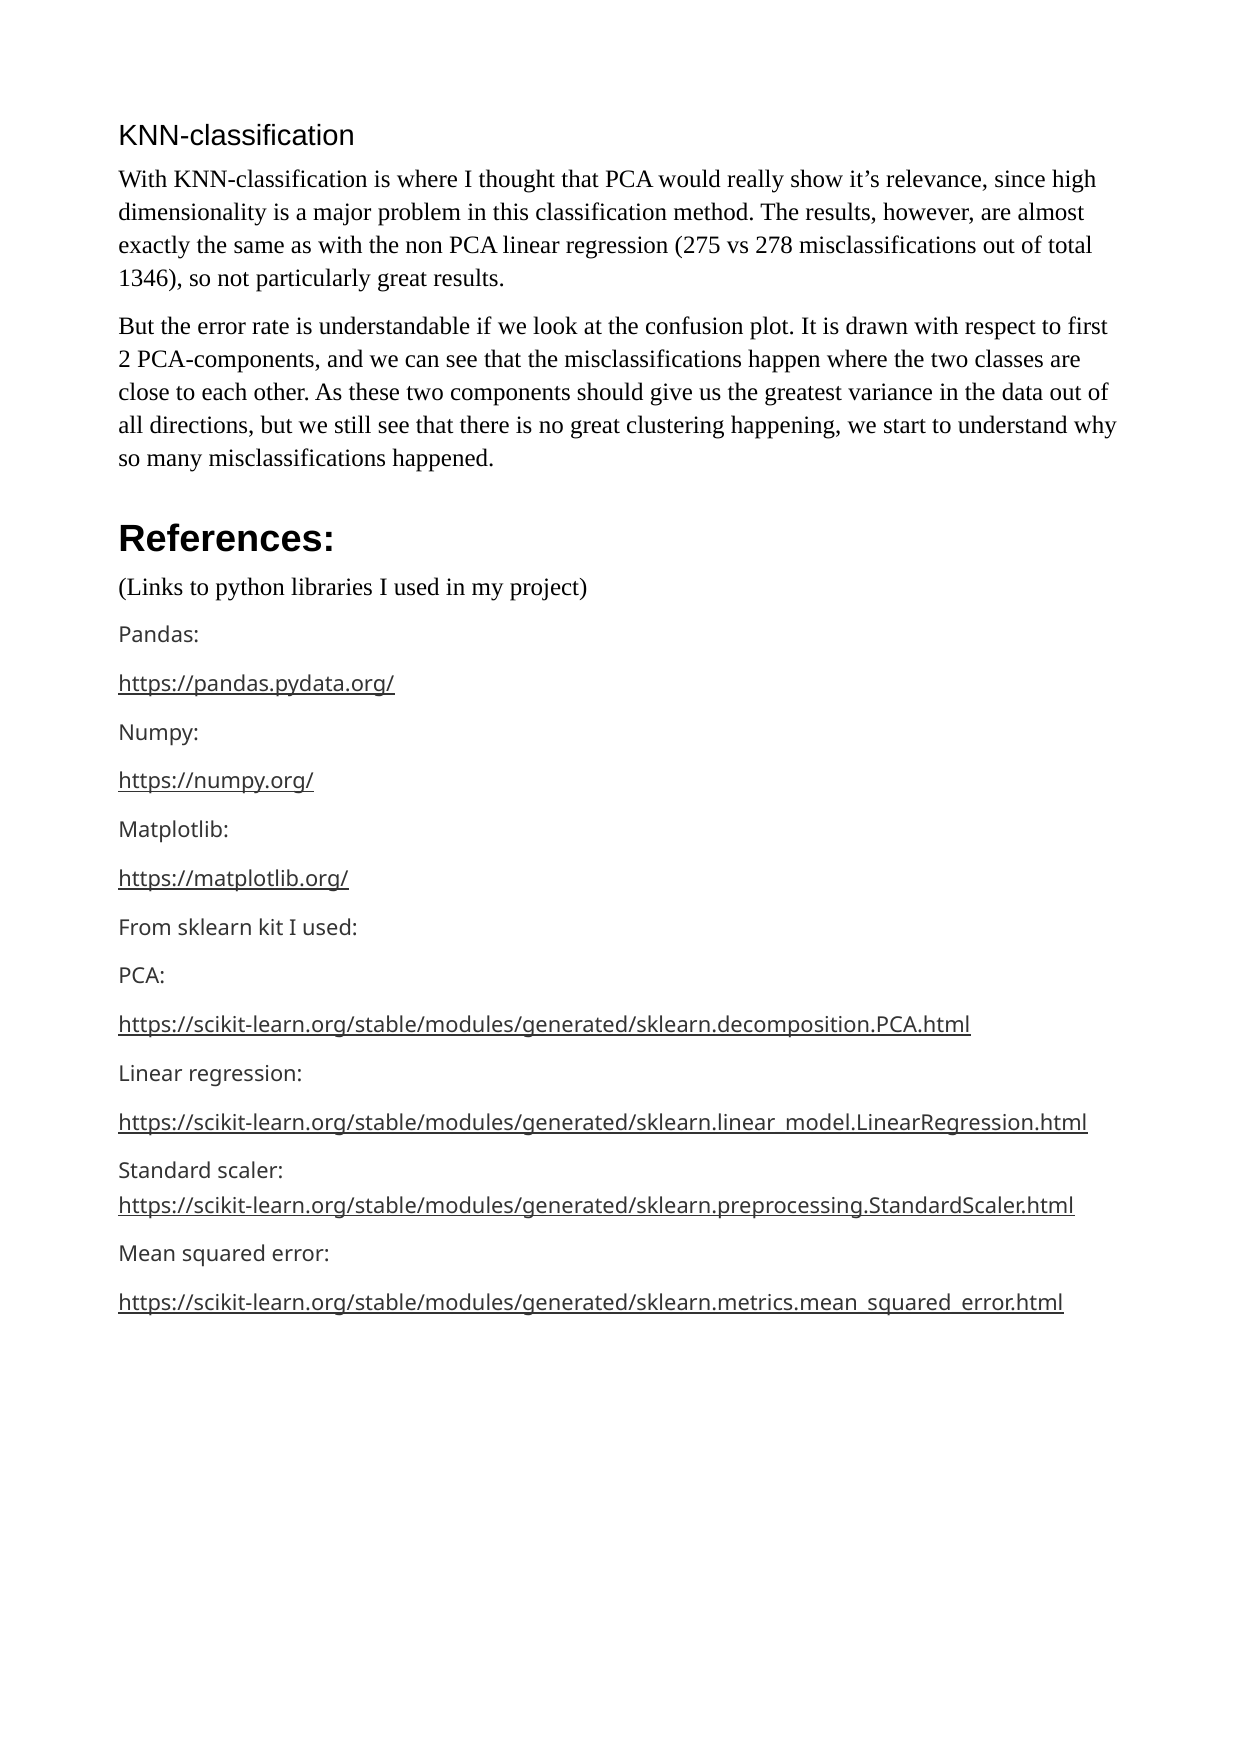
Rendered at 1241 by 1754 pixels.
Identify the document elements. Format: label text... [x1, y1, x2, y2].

text Pandas: [118, 619, 1122, 649]
text https://scikit-learn.org/stable/modules/generated/sklearn.decomposition.PCA.html [118, 1009, 1122, 1039]
subtitle KNN-classification [118, 118, 1122, 152]
text PCA: [118, 961, 1122, 990]
text With KNN-classification is where I thought that PCA would really show it’s relevance, since high dimensionality is a major problem in this classification method. The results, however, are almost exactly the same as with the non PCA linear regression (275 vs 278 misclassifications out of total 1346), so not particularly great results. [118, 164, 1122, 292]
text Linear regression: [118, 1058, 1122, 1088]
text https://matplotlib.org/ [118, 863, 1122, 893]
text Mean squared error: [118, 1238, 1122, 1268]
text https://numpy.org/ [118, 766, 1122, 795]
text https://scikit-learn.org/stable/modules/generated/sklearn.linear_model.LinearRegression.html [118, 1107, 1122, 1137]
text From sklearn kit I used: [118, 912, 1122, 942]
text (Links to python libraries I used in my project) [118, 572, 1122, 600]
subtitle References: [118, 516, 1122, 559]
text Matplotlib: [118, 814, 1122, 844]
text But the error rate is understandable if we look at the confusion plot. It is drawn with respect to first 2 PCA-components, and we can see that the misclassifications happen where the two classes are close to each other. As these two components should give us the greatest variance in the data out of all directions, but we still see that there is no great clustering happening, we start to understand why so many misclassifications happened. [118, 311, 1122, 472]
text https://scikit-learn.org/stable/modules/generated/sklearn.metrics.mean_squared_error.html [118, 1287, 1122, 1317]
text Numpy: [118, 717, 1122, 747]
text Standard scaler: https://scikit-learn.org/stable/modules/generated/sklearn.preprocessing.StandardScaler.html [118, 1156, 1122, 1219]
text https://pandas.pydata.org/ [118, 668, 1122, 698]
